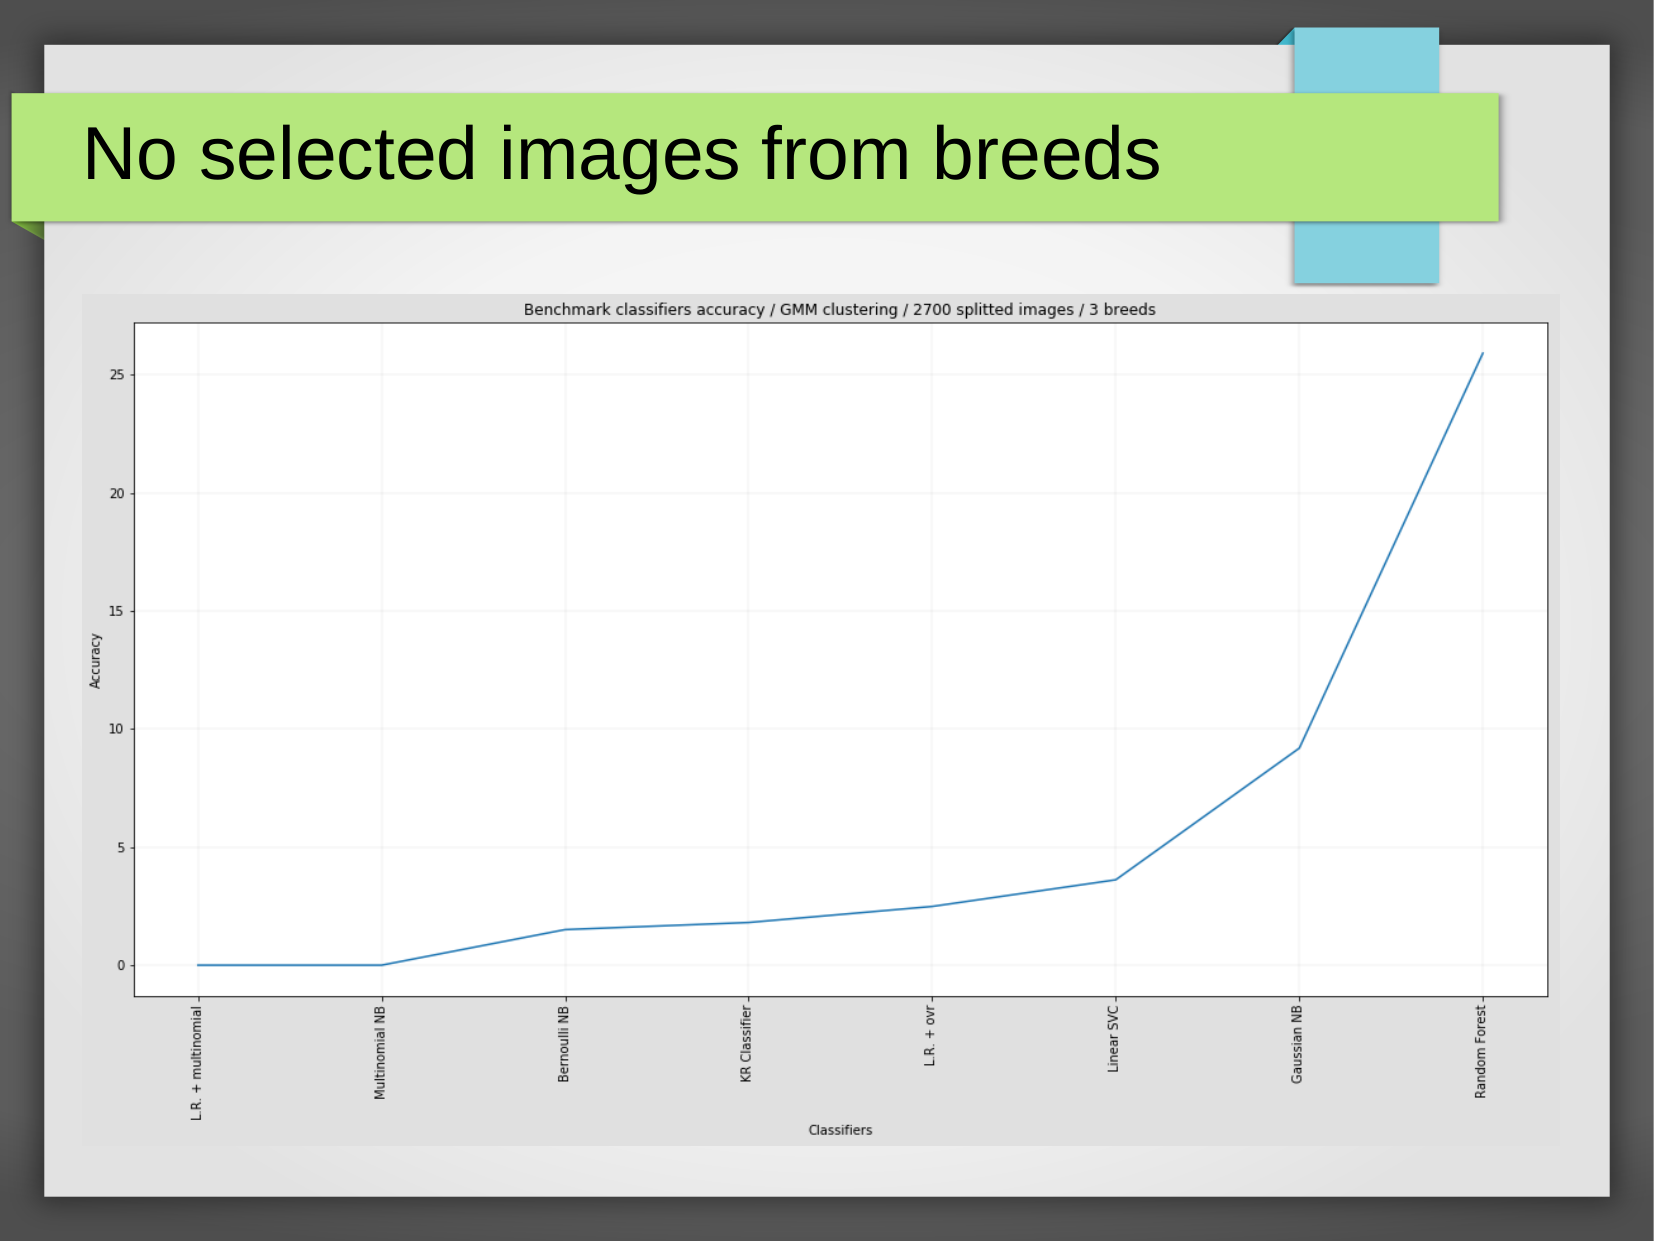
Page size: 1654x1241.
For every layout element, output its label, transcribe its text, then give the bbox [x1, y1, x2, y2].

picture [0, 0, 1654, 1241]
title No selected images from breeds [82, 94, 1264, 213]
